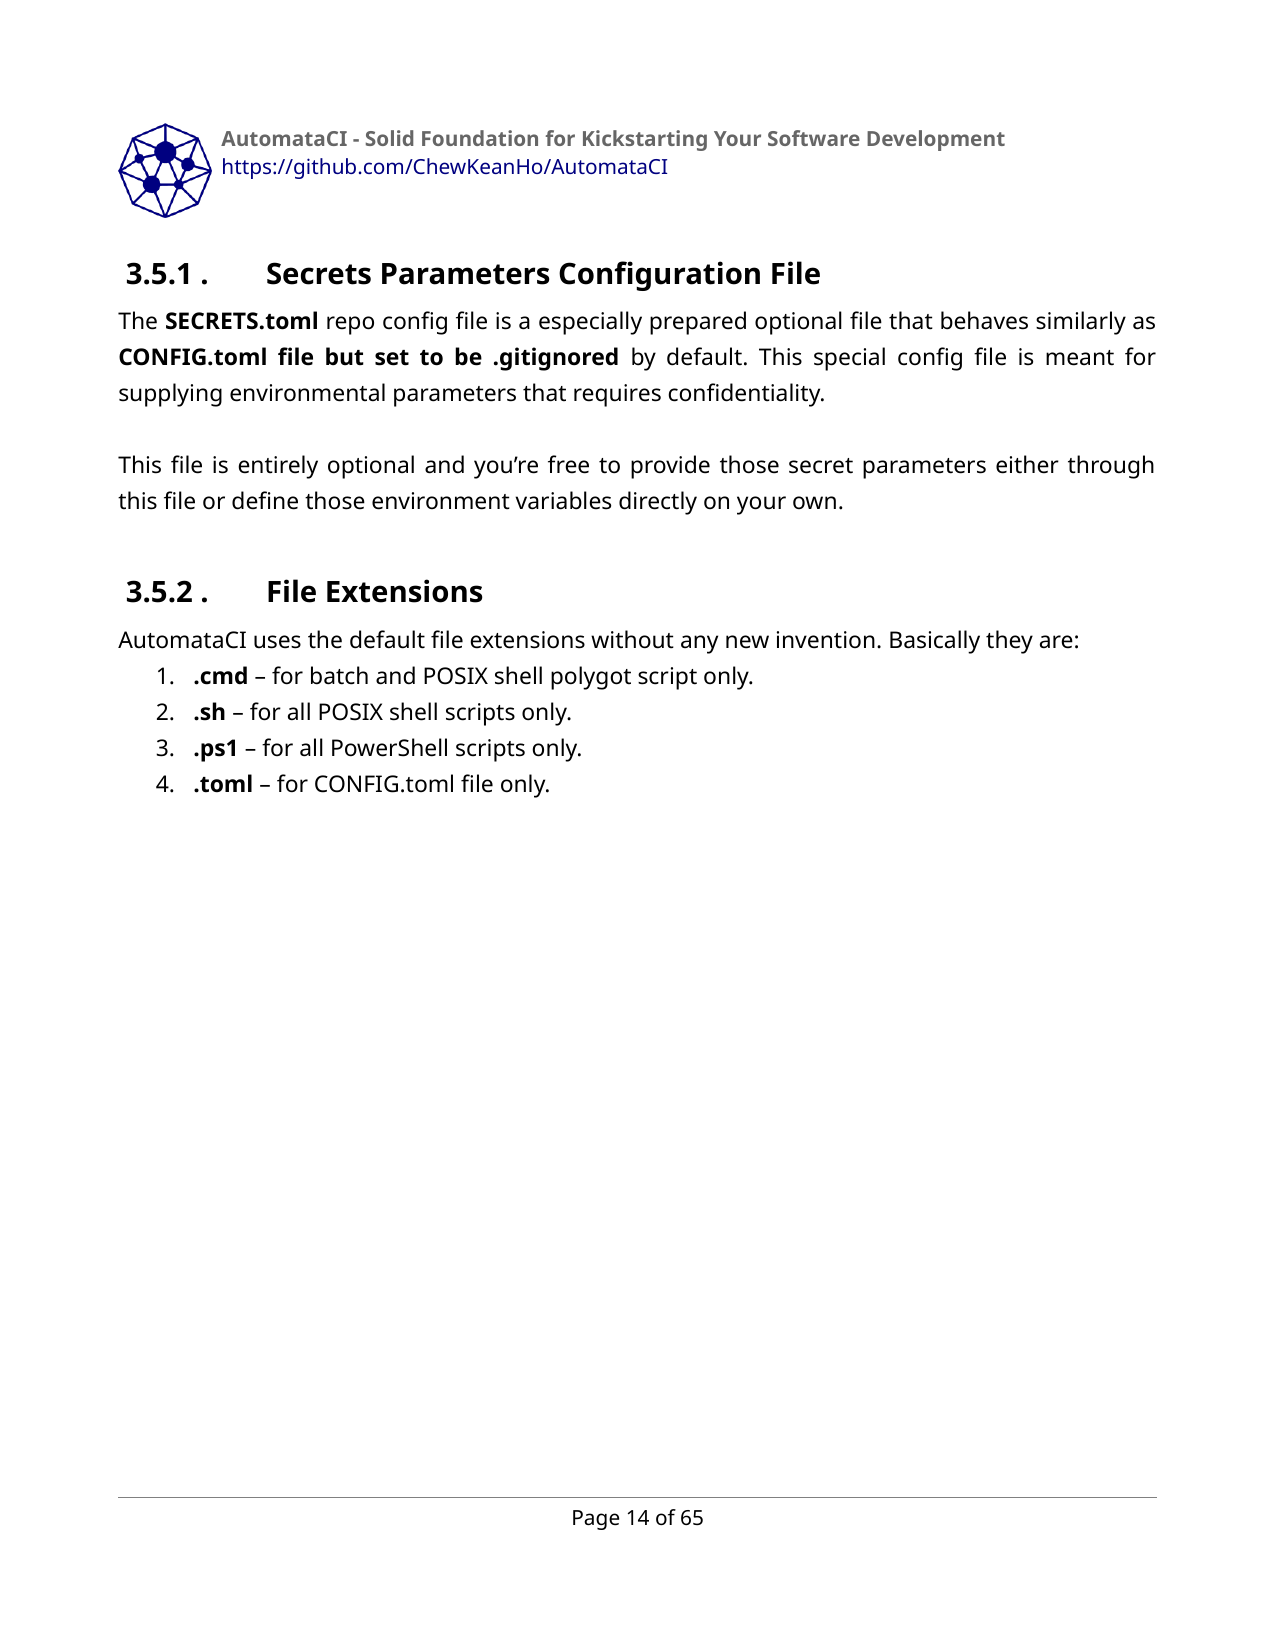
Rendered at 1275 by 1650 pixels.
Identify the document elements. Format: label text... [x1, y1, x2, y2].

list .cmd – for batch and POSIX shell polygot script only. [156, 660, 1157, 691]
subtitle File Extensions [118, 571, 1157, 611]
picture [118, 123, 212, 218]
text AutomataCI uses the default file extensions without any new invention. Basically they are: [118, 624, 1157, 655]
list .ps1 – for all PowerShell scripts only. [156, 732, 1157, 763]
list .toml – for CONFIG.toml file only. [156, 768, 1157, 799]
subtitle Secrets Parameters Configuration File [118, 253, 1157, 293]
text The SECRETS.toml repo config file is a especially prepared optional file that behaves similarly as CONFIG.toml file but set to be .gitignored by default. This special config file is meant for supplying environmental parameters that requires confidentiality. [118, 305, 1157, 408]
list .sh – for all POSIX shell scripts only. [156, 696, 1157, 727]
text This file is entirely optional and you’re free to provide those secret parameters either through this file or define those environment variables directly on your own. [118, 449, 1157, 516]
